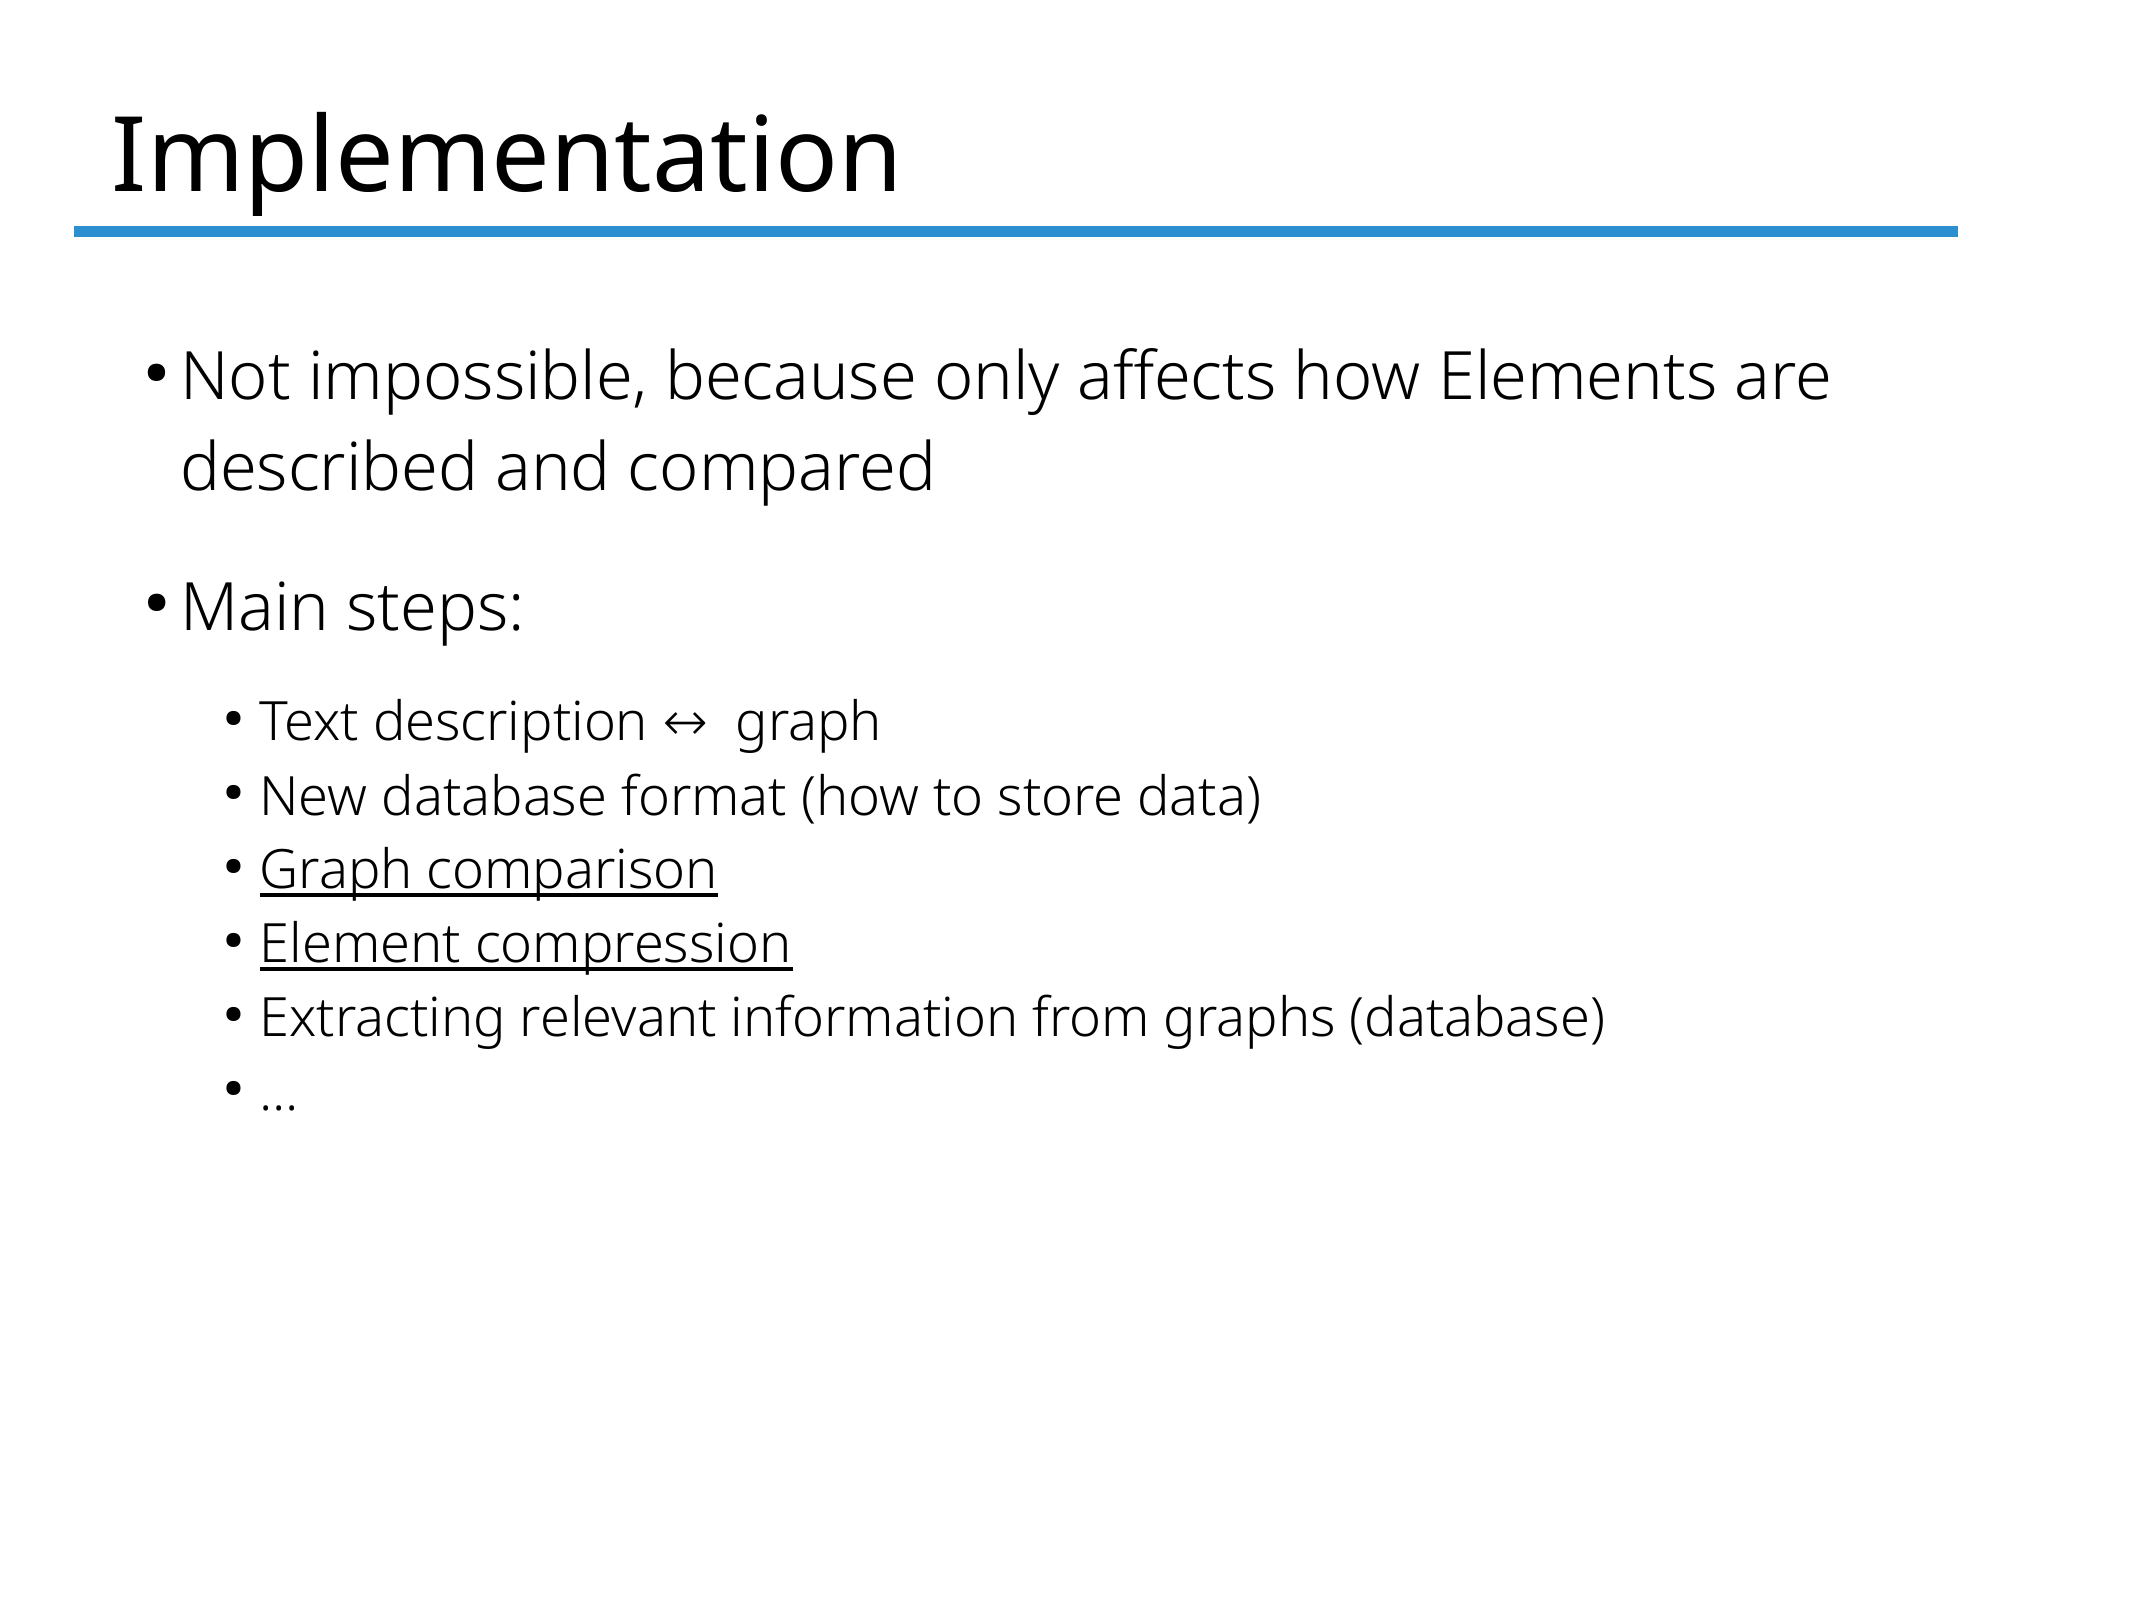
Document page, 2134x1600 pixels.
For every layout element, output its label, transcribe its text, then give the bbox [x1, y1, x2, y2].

text_box Text description ↔ graph New database format (how to store data) Graph comparison Element compression Extracting relevant information from graphs (database) ... [209, 751, 1765, 1141]
text_box Not impossible, because only affects how Elements are described and compared [129, 321, 1907, 521]
text_box Main steps: [129, 551, 1907, 751]
text_box Implementation [88, 64, 928, 237]
